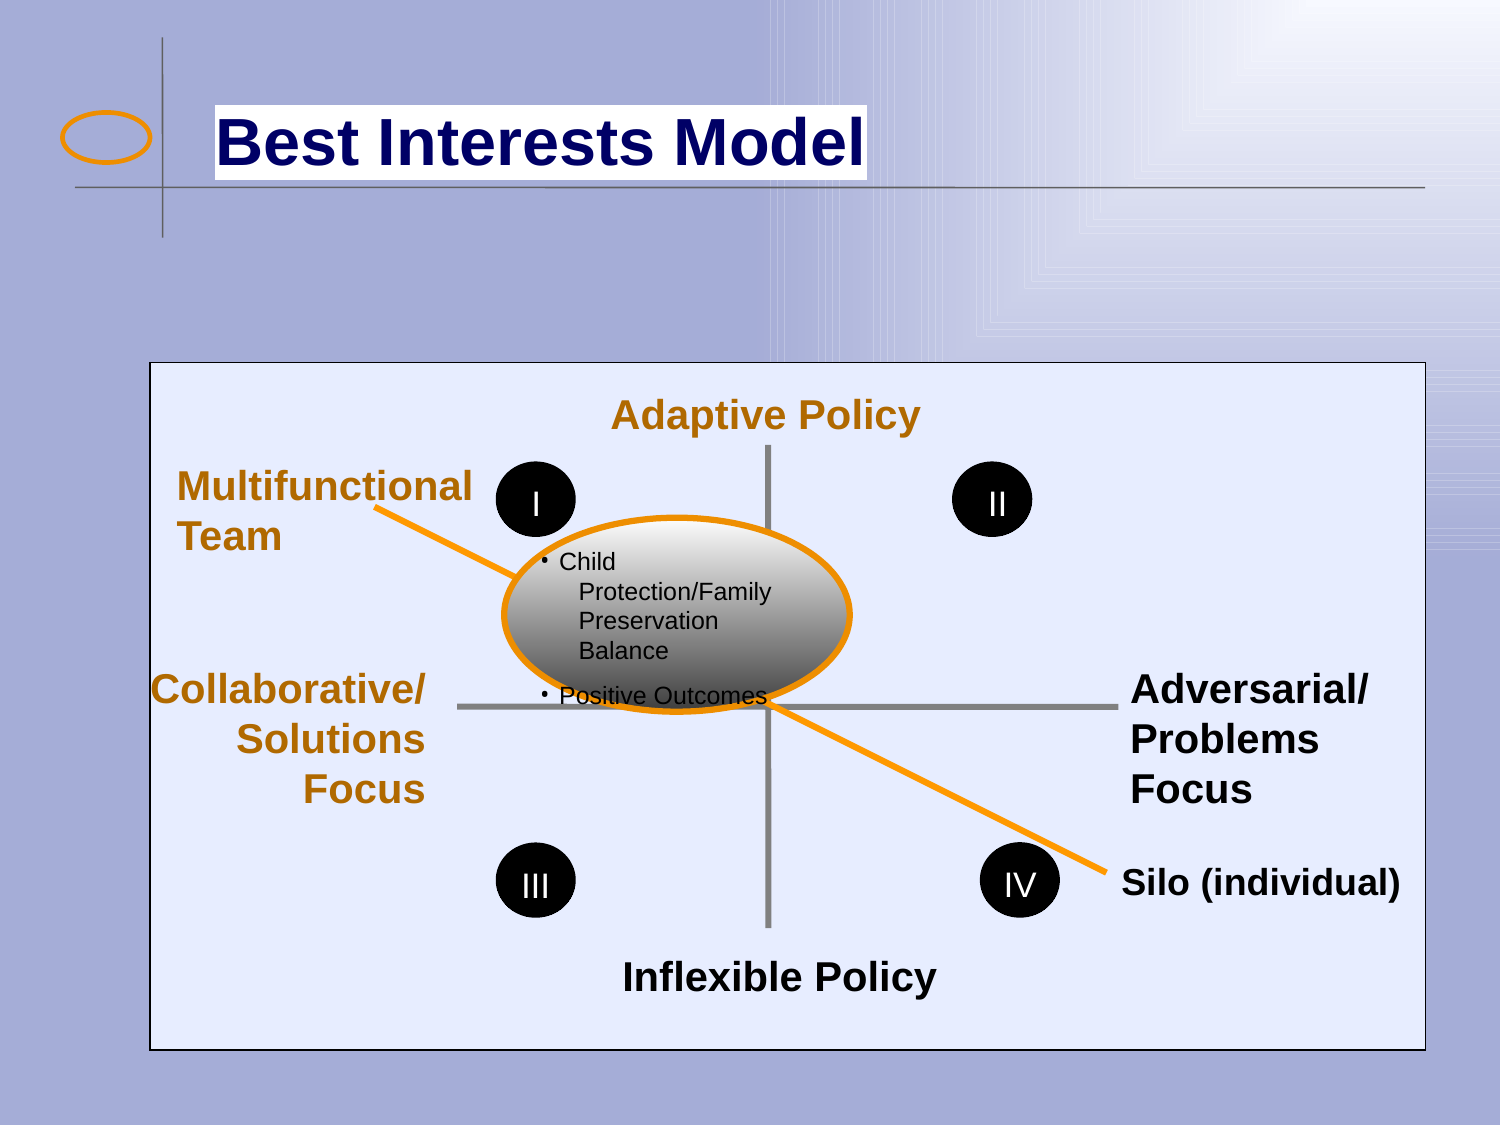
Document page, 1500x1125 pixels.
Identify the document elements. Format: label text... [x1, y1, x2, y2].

text_box [150, 362, 1425, 1050]
text_box III [521, 863, 551, 905]
text_box Child Protection/Family Preservation Balance Positive Outcomes [525, 537, 827, 717]
text_box Multifunctional Team [161, 451, 493, 567]
text_box II [988, 481, 1008, 524]
text_box Collaborative/ Solutions Focus [150, 662, 446, 812]
text_box Adversarial/ Problems Focus [1130, 662, 1425, 812]
text_box Inflexible Policy [622, 950, 988, 1000]
text_box I [531, 481, 541, 524]
text_box Adaptive Policy [610, 388, 988, 438]
title Best Interests Model [200, 45, 1426, 233]
text_box Silo (individual) [1106, 850, 1416, 911]
text_box IV [1004, 862, 1037, 905]
